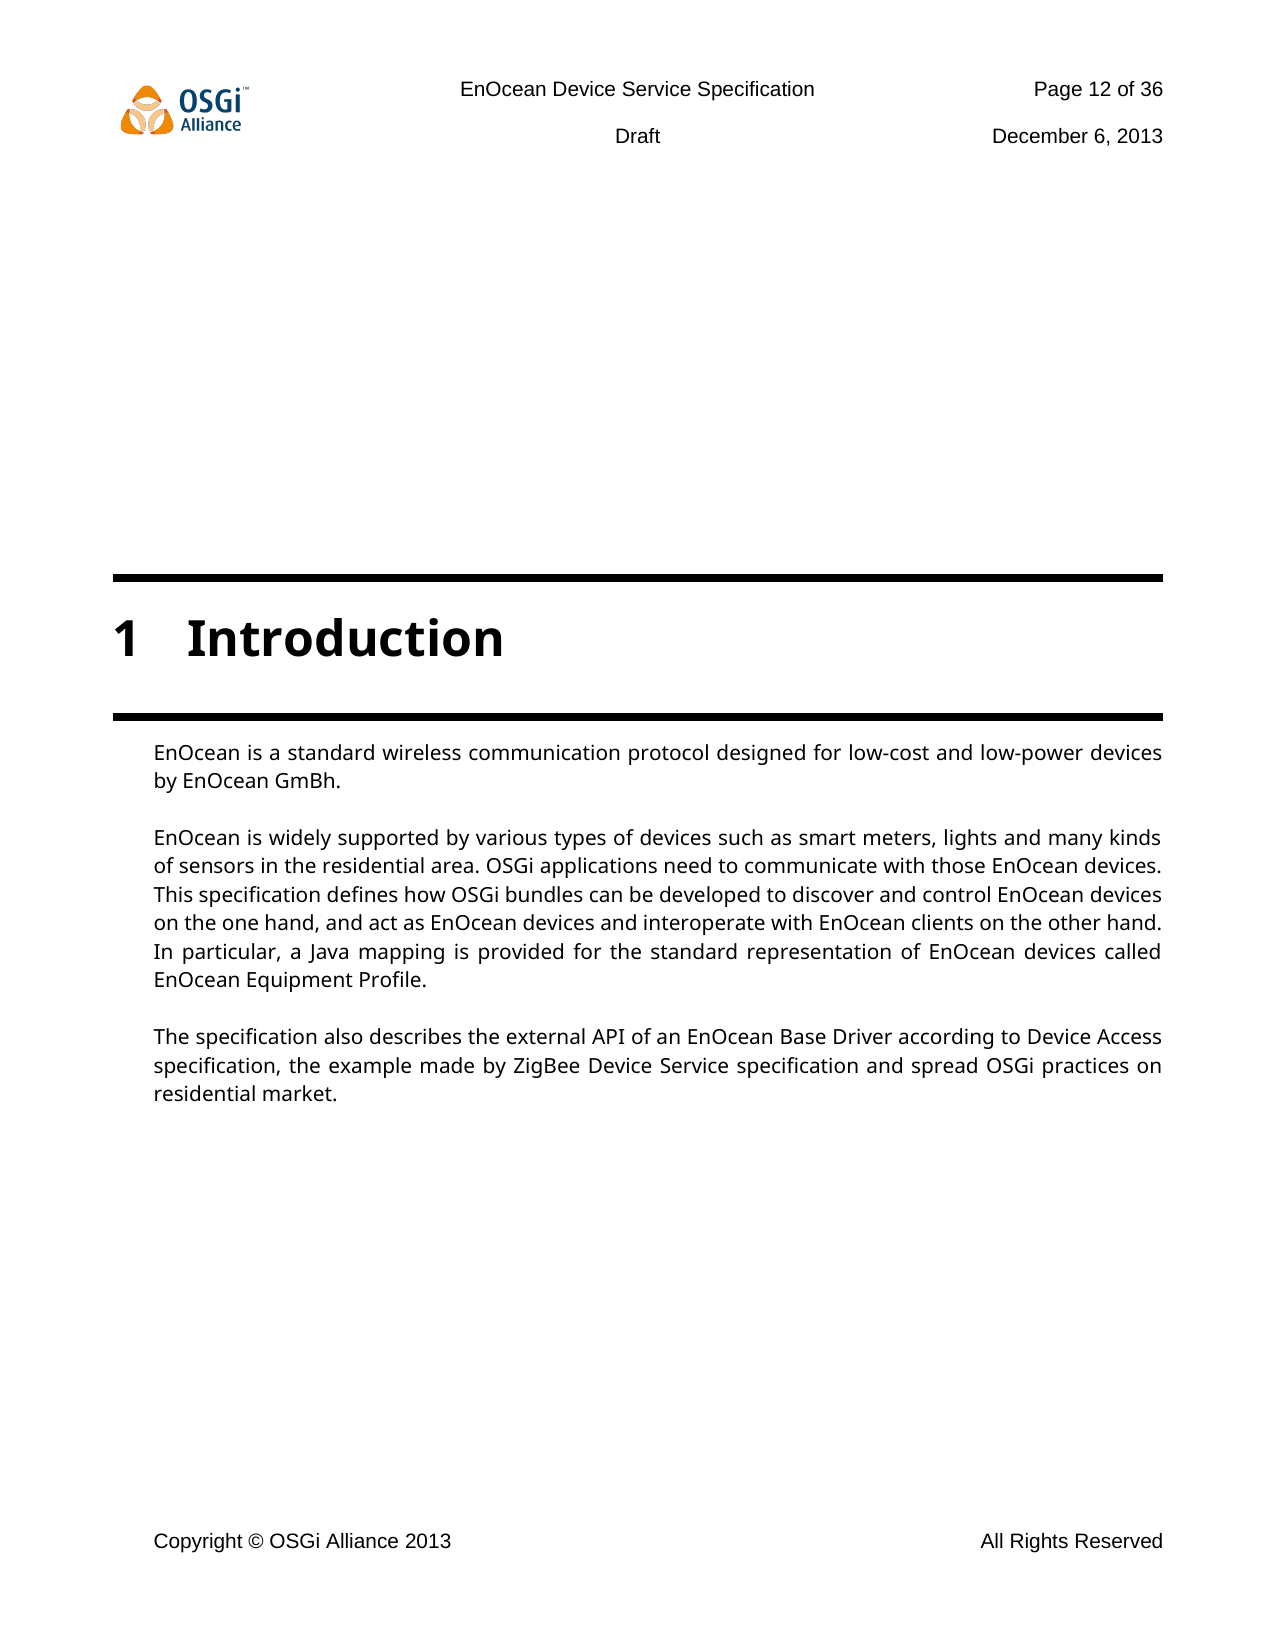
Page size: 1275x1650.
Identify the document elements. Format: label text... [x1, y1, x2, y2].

text The specification also describes the external API of an EnOcean Base Driver according to Device Access specification, the example made by ZigBee Device Service specification and spread OSGi practices on residential market. [153, 1022, 1163, 1108]
text EnOcean is a standard wireless communication protocol designed for low-cost and low-power devices by EnOcean GmBh. [153, 738, 1163, 795]
picture [113, 78, 257, 142]
subtitle Introduction [112, 575, 1163, 721]
text EnOcean is widely supported by various types of devices such as smart meters, lights and many kinds of sensors in the residential area. OSGi applications need to communicate with those EnOcean devices. This specification defines how OSGi bundles can be developed to discover and control EnOcean devices on the one hand, and act as EnOcean devices and interoperate with EnOcean clients on the other hand. In particular, a Java mapping is provided for the standard representation of EnOcean devices called EnOcean Equipment Profile. [153, 823, 1163, 994]
